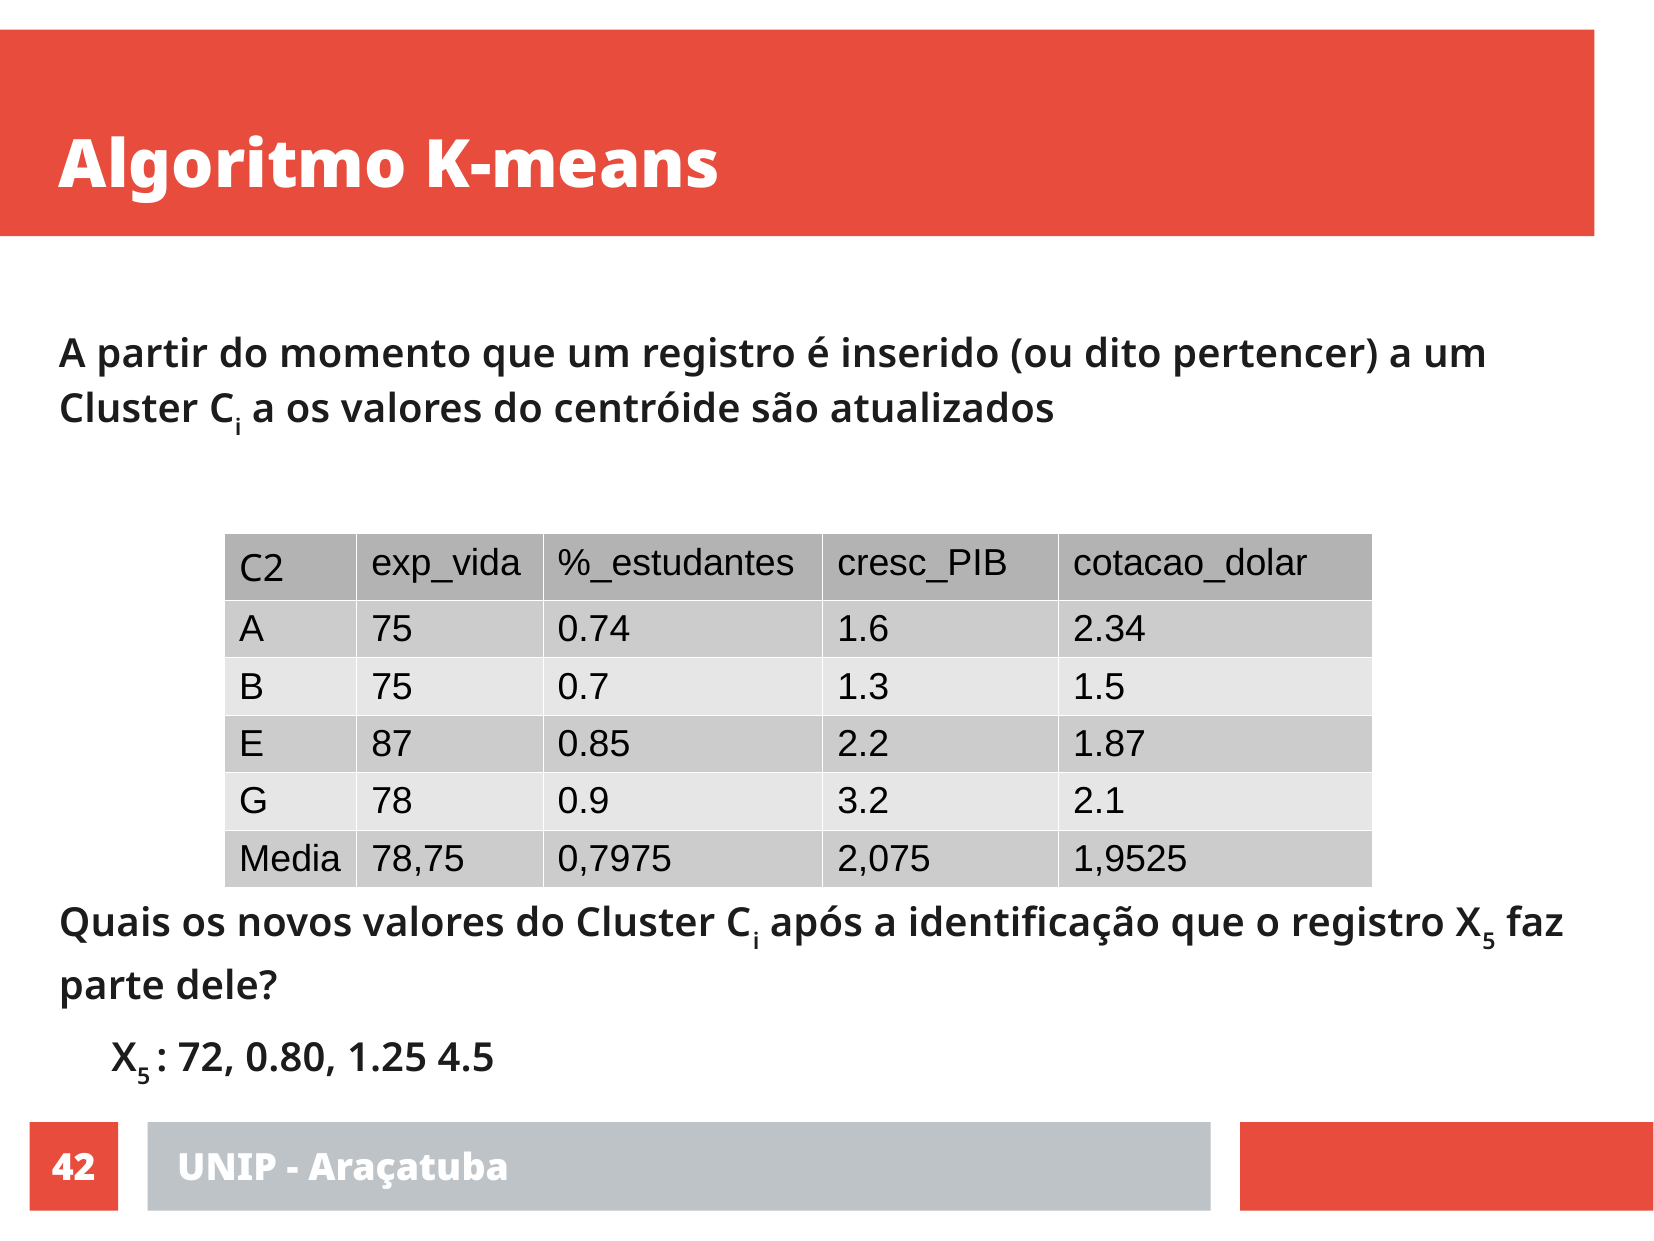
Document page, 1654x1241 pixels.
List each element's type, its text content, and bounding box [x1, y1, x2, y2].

table_cell 1.3 [823, 658, 1058, 715]
table_cell 2.1 [1059, 773, 1372, 830]
table_header %_estudantes [544, 534, 822, 600]
table_cell 87 [357, 716, 543, 772]
table_cell A [225, 601, 356, 657]
table_cell 0,7975 [544, 831, 822, 887]
table_cell 75 [357, 601, 543, 657]
list A partir do momento que um registro é inserido (ou dito pertencer) a um Cluster Ci a os valores do centróide são atualizados Quais os novos valores do Cluster Ci após a identificação que o registro X5 faz parte dele? X5 : 72, 0.80, 1.25 4.5 [59, 324, 1565, 1093]
table_cell Media [225, 831, 356, 887]
table_header cresc_PIB [823, 534, 1058, 600]
table_cell 1.87 [1059, 716, 1372, 772]
table_cell 3.2 [823, 773, 1058, 830]
table_cell 2.2 [823, 716, 1058, 772]
table_header exp_vida [357, 534, 543, 600]
table_cell 0.7 [544, 658, 822, 715]
table_cell 2.34 [1059, 601, 1372, 657]
table_header C2 [225, 534, 356, 600]
table_cell 78 [357, 773, 543, 830]
table_cell 2,075 [823, 831, 1058, 887]
table_cell 0.9 [544, 773, 822, 830]
title Algoritmo K-means [59, 59, 1595, 207]
table_cell 1,9525 [1059, 831, 1372, 887]
table_header cotacao_dolar [1059, 534, 1372, 600]
table_cell 75 [357, 658, 543, 715]
table_cell G [225, 773, 356, 830]
table_cell 0.74 [544, 601, 822, 657]
table_cell E [225, 716, 356, 772]
table_cell B [225, 658, 356, 715]
table_cell 0.85 [544, 716, 822, 772]
table_cell 1.5 [1059, 658, 1372, 715]
table_cell 1.6 [823, 601, 1058, 657]
table_cell 78,75 [357, 831, 543, 887]
